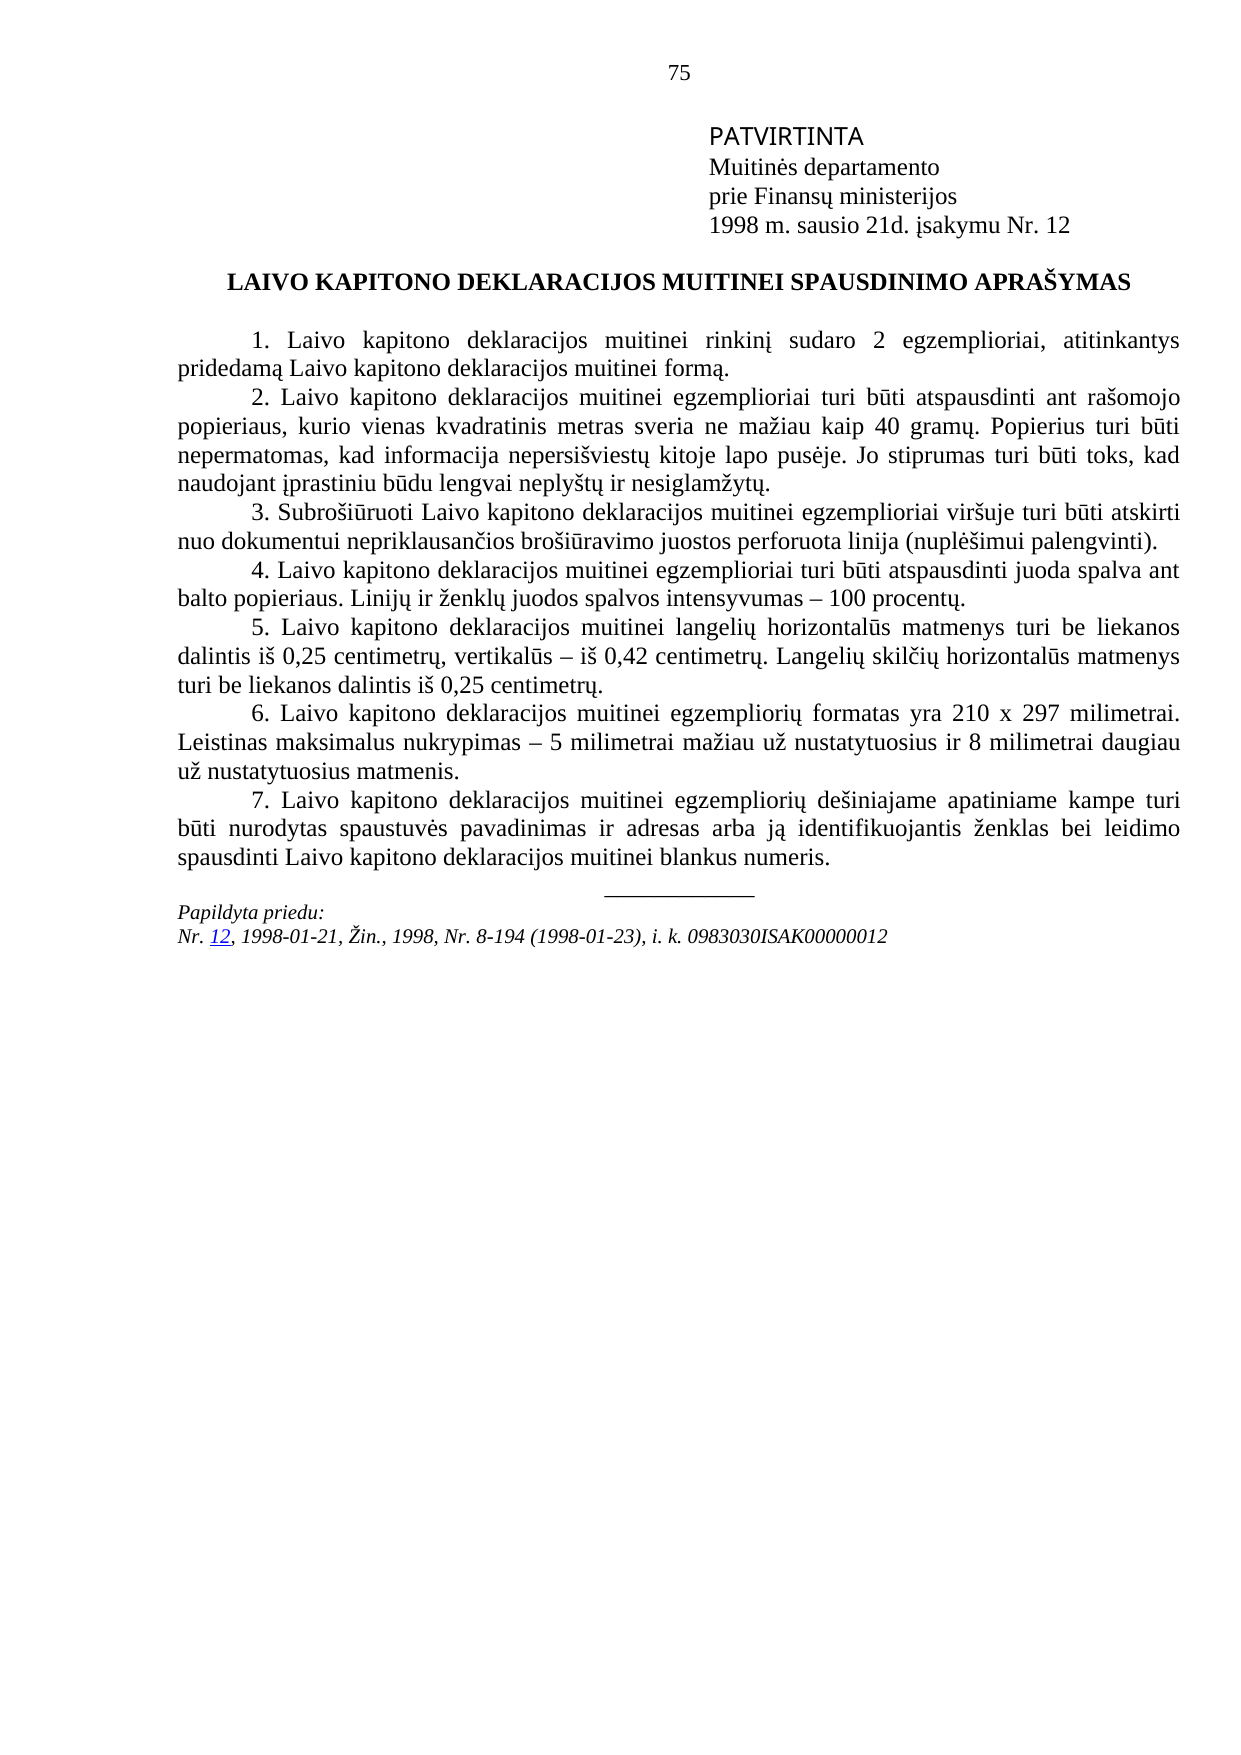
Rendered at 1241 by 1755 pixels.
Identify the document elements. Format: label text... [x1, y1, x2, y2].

text 5. Laivo kapitono deklaracijos muitinei langelių horizontalūs matmenys turi be liekanos dalintis iš 0,25 centimetrų, vertikalūs – iš 0,42 centimetrų. Langelių skilčių horizontalūs matmenys turi be liekanos dalintis iš 0,25 centimetrų. [177, 612, 1181, 698]
text 1998 m. sausio 21d. įsakymu Nr. 12 [177, 210, 1181, 238]
text Laivo kapitono deklaracijos muitinei spausdinimo aprašymas [177, 267, 1181, 296]
text 7. Laivo kapitono deklaracijos muitinei egzempliorių dešiniajame apatiniame kampe turi būti nurodytas spaustuvės pavadinimas ir adresas arba ją identifikuojantis ženklas bei leidimo spausdinti Laivo kapitono deklaracijos muitinei blankus numeris. [177, 785, 1181, 871]
text 1. Laivo kapitono deklaracijos muitinei rinkinį sudaro 2 egzemplioriai, atitinkantys pridedamą Laivo kapitono deklaracijos muitinei formą. [177, 325, 1181, 382]
text ____________ [177, 871, 1181, 900]
text 4. Laivo kapitono deklaracijos muitinei egzemplioriai turi būti atspausdinti juoda spalva ant balto popieriaus. Linijų ir ženklų juodos spalvos intensyvumas – 100 procentų. [177, 555, 1181, 612]
text Nr. 12, 1998-01-21, Žin., 1998, Nr. 8-194 (1998-01-23), i. k. 0983030ISAK00000012 [177, 924, 1181, 948]
text Papildyta priedu: [177, 900, 1181, 924]
text 6. Laivo kapitono deklaracijos muitinei egzempliorių formatas yra 210 x 297 milimetrai. Leistinas maksimalus nukrypimas – 5 milimetrai mažiau už nustatytuosius ir 8 milimetrai daugiau už nustatytuosius matmenis. [177, 698, 1181, 785]
text prie Finansų ministerijos [177, 181, 1181, 210]
text 3. Subrošiūruoti Laivo kapitono deklaracijos muitinei egzemplioriai viršuje turi būti atskirti nuo dokumentui nepriklausančios brošiūravimo juostos perforuota linija (nuplėšimui palengvinti). [177, 497, 1181, 555]
text 2. Laivo kapitono deklaracijos muitinei egzemplioriai turi būti atspausdinti ant rašomojo popieriaus, kurio vienas kvadratinis metras sveria ne mažiau kaip 40 gramų. Popierius turi būti nepermatomas, kad informacija nepersišviestų kitoje lapo pusėje. Jo stiprumas turi būti toks, kad naudojant įprastiniu būdu lengvai neplyštų ir nesiglamžytų. [177, 382, 1181, 497]
text PATVIRTINTA [709, 118, 1181, 152]
text Muitinės departamento [177, 152, 1181, 181]
